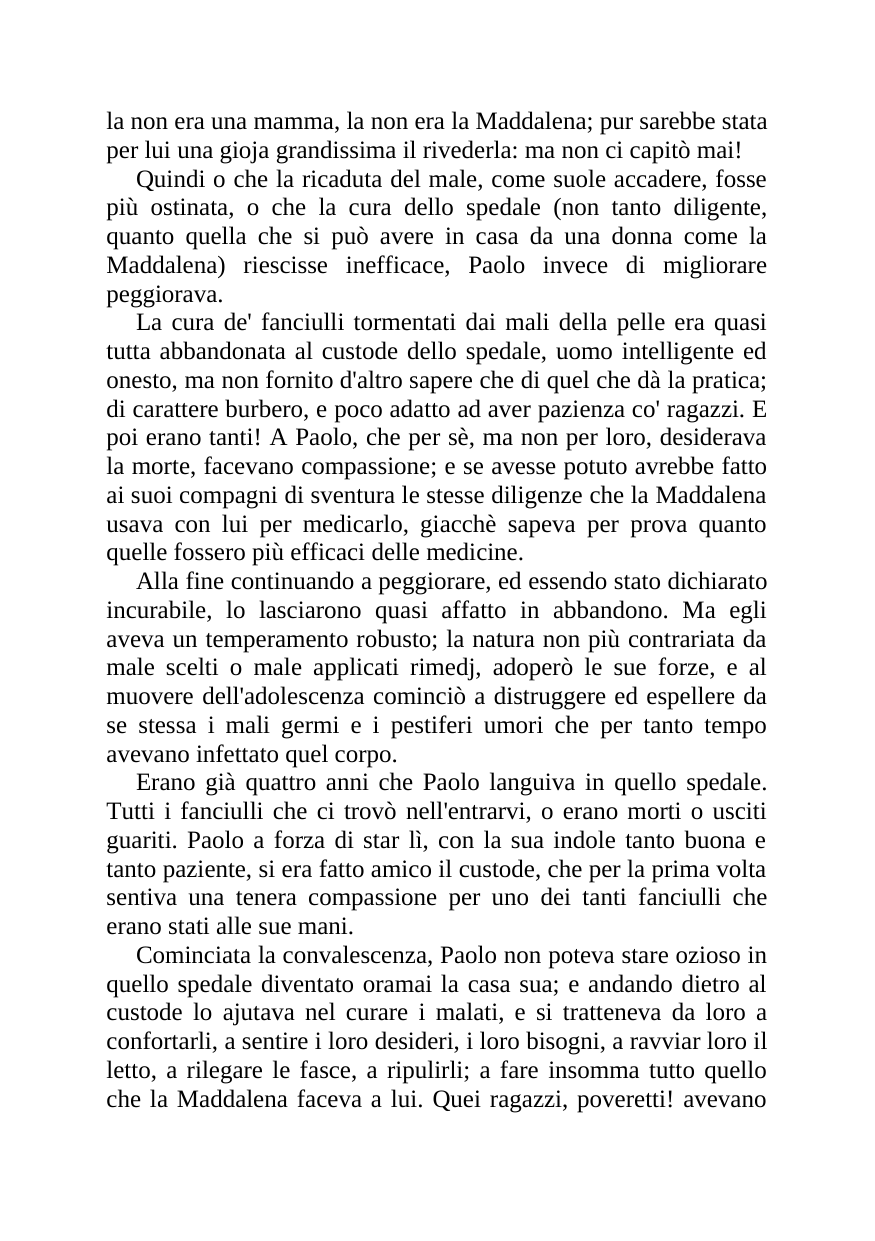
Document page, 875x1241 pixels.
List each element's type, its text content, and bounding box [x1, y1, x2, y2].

text Alla fine continuando a peggiorare, ed essendo stato dichiarato incurabile, lo lasciarono quasi affatto in abbandono. Ma egli aveva un temperamento robusto; la natura non più contrariata da male scelti o male applicati rimedj, adoperò le sue forze, e al muovere dell'adolescenza cominciò a distruggere ed espellere da se stessa i mali germi e i pestiferi umori che per tanto tempo avevano infettato quel corpo. [106, 566, 768, 767]
text la non era una mamma, la non era la Maddalena; pur sarebbe stata per lui una gioja grandissima il rivederla: ma non ci capitò mai! [106, 106, 768, 164]
text Cominciata la convalescenza, Paolo non poteva stare ozioso in quello spedale diventato oramai la casa sua; e andando dietro al custode lo ajutava nel curare i malati, e si tratteneva da loro a confortarli, a sentire i loro desideri, i loro bisogni, a ravviar loro il letto, a rilegare le fasce, a ripulirli; a fare insomma tutto quello che la Maddalena faceva a lui. Quei ragazzi, poveretti! avevano [106, 940, 768, 1112]
text La cura de' fanciulli tormentati dai mali della pelle era quasi tutta abbandonata al custode dello spedale, uomo intelligente ed onesto, ma non fornito d'altro sapere che di quel che dà la pratica; di carattere burbero, e poco adatto ad aver pazienza co' ragazzi. E poi erano tanti! A Paolo, che per sè, ma non per loro, desiderava la morte, facevano compassione; e se avesse potuto avrebbe fatto ai suoi compagni di sventura le stesse diligenze che la Maddalena usava con lui per medicarlo, giacchè sapeva per prova quanto quelle fossero più efficaci delle medicine. [106, 307, 768, 566]
text Erano già quattro anni che Paolo languiva in quello spedale. Tutti i fanciulli che ci trovò nell'entrarvi, o erano morti o usciti guariti. Paolo a forza di star lì, con la sua indole tanto buona e tanto paziente, si era fatto amico il custode, che per la prima volta sentiva una tenera compassione per uno dei tanti fanciulli che erano stati alle sue mani. [106, 767, 768, 940]
text Quindi o che la ricaduta del male, come suole accadere, fosse più ostinata, o che la cura dello spedale (non tanto diligente, quanto quella che si può avere in casa da una donna come la Maddalena) riescisse inefficace, Paolo invece di migliorare peggiorava. [106, 164, 768, 307]
